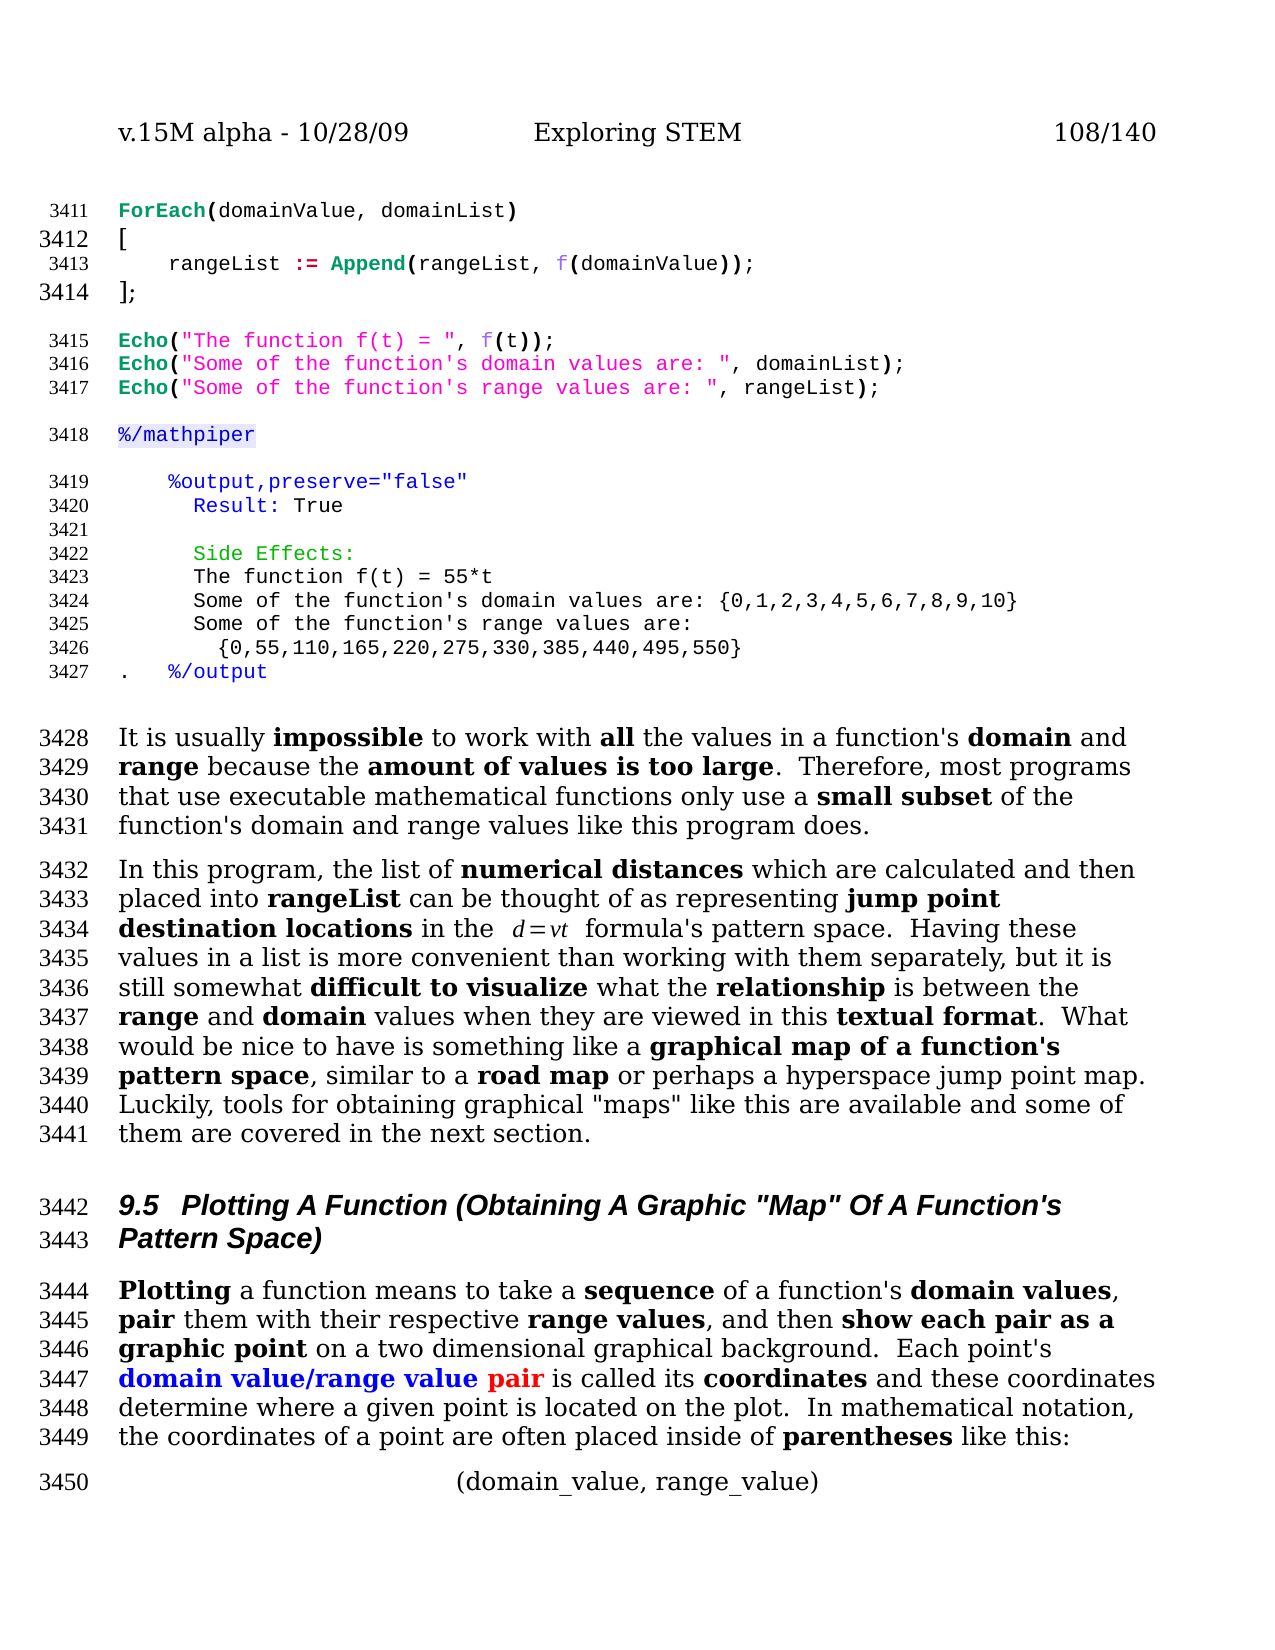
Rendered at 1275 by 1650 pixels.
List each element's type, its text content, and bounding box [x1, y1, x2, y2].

text Echo("The function f(t) = ", f(t)); [118, 330, 1157, 353]
text rangeList := Append(rangeList, f(domainValue)); [118, 253, 1157, 277]
text Result: True [118, 495, 1157, 519]
text Plotting a function means to take a sequence of a function's domain values, pair them with their respective range values, and then show each pair as a graphic point on a two dimensional graphical background. Each point's domain value/range value pair is called its coordinates and these coordinates determine where a given point is located on the plot. In mathematical notation, the coordinates of a point are often placed inside of parentheses like this: [118, 1276, 1157, 1452]
subtitle Plotting A Function (Obtaining A Graphic "Map" Of A Function's Pattern Space) [118, 1188, 1157, 1255]
text Echo("Some of the function's domain values are: ", domainList); [118, 353, 1157, 377]
text . %/output [118, 661, 1157, 684]
text (domain_value, range_value) [118, 1467, 1157, 1496]
text ForEach(domainValue, domainList) [118, 200, 1157, 224]
text %output,preserve="false" [118, 472, 1157, 495]
text It is usually impossible to work with all the values in a function's domain and range because the amount of values is too large. Therefore, most programs that use executable mathematical functions only use a small subset of the function's domain and range values like this program does. [118, 723, 1157, 840]
text Echo("Some of the function's range values are: ", rangeList); [118, 377, 1157, 401]
text [ [118, 224, 1157, 253]
text %/mathpiper [118, 424, 1157, 448]
text Some of the function's domain values are: {0,1,2,3,4,5,6,7,8,9,10} [118, 590, 1157, 613]
text The function f(t) = 55*t [118, 566, 1157, 590]
text ]; [118, 277, 1157, 306]
text Side Effects: [118, 542, 1157, 566]
text In this program, the list of numerical distances which are calculated and then placed into rangeList can be thought of as representing jump point destination locations in theformula's pattern space. Having these values in a list is more convenient than working with them separately, but it is still somewhat difficult to visualize what the relationship is between the range and domain values when they are viewed in this textual format. What would be nice to have is something like a graphical map of a function's pattern space, similar to a road map or perhaps a hyperspace jump point map. Luckily, tools for obtaining graphical "maps" like this are available and some of them are covered in the next section. [118, 855, 1157, 1149]
text Some of the function's range values are: [118, 613, 1157, 637]
text {0,55,110,165,220,275,330,385,440,495,550} [118, 637, 1157, 661]
